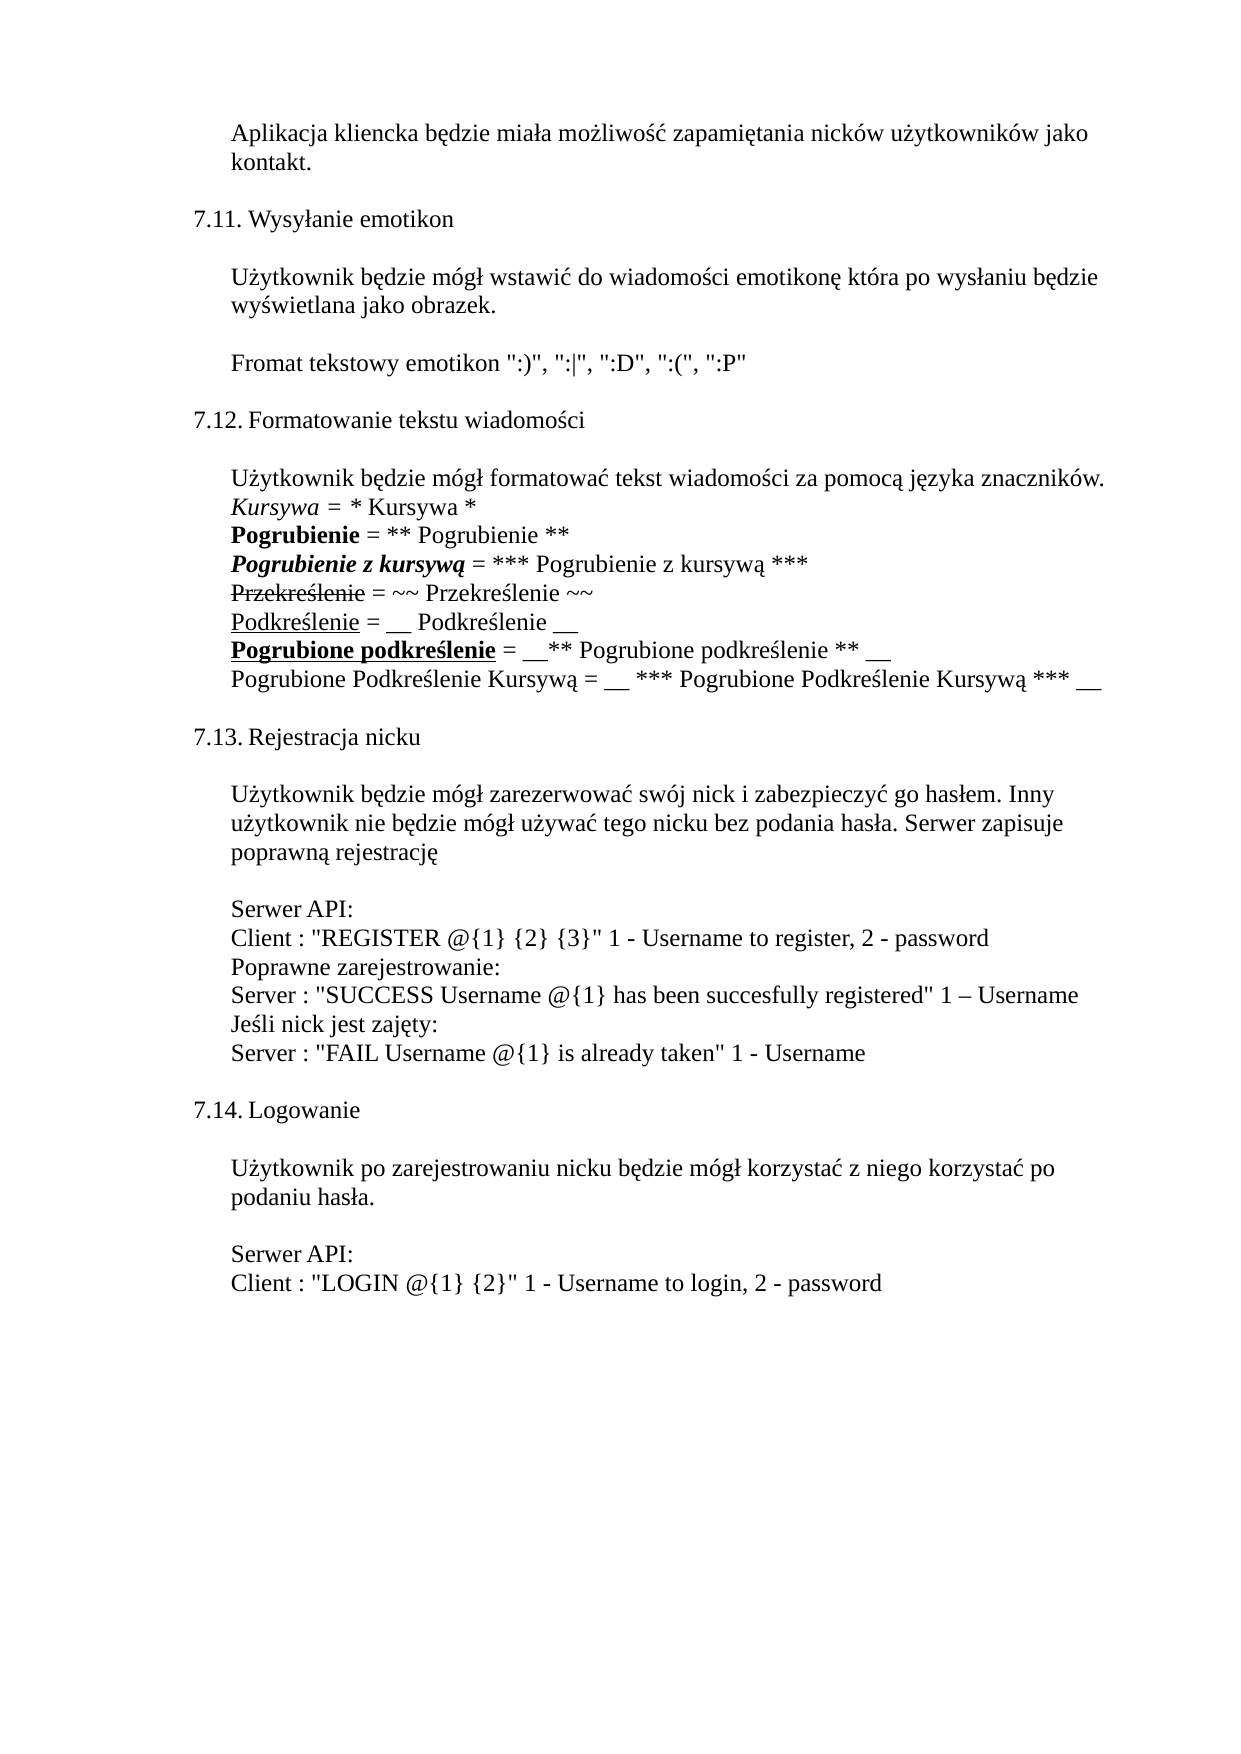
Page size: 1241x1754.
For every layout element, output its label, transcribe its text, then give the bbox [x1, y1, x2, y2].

list Client : "REGISTER @{1} {2} {3}" 1 - Username to register, 2 - password Poprawne zarejestrowanie: Server : "SUCCESS Username @{1} has been succesfully registered" 1 – Username [193, 923, 1122, 1009]
list Rejestracja nicku Użytkownik będzie mógł zarezerwować swój nick i zabezpieczyć go hasłem. Inny użytkownik nie będzie mógł używać tego nicku bez podania hasła. Serwer zapisuje poprawną rejestrację [193, 722, 1122, 894]
list Serwer API: [193, 894, 1122, 923]
list Logowanie [193, 1096, 1122, 1124]
list Jeśli nick jest zajęty: [193, 1009, 1122, 1038]
list Client : "LOGIN @{1} {2}" 1 - Username to login, 2 - password [193, 1268, 1122, 1297]
list Wysyłanie emotikon Użytkownik będzie mógł wstawić do wiadomości emotikonę która po wysłaniu będzie wyświetlana jako obrazek. [193, 204, 1122, 319]
list Aplikacja kliencka będzie miała możliwość zapamiętania nicków użytkowników jako kontakt. [193, 118, 1122, 204]
list Pogrubione Podkreślenie Kursywą = __ *** Pogrubione Podkreślenie Kursywą *** __ [193, 664, 1122, 722]
list Użytkownik po zarejestrowaniu nicku będzie mógł korzystać z niego korzystać po podaniu hasła. Serwer API: [193, 1124, 1122, 1268]
list Fromat tekstowy emotikon ":)", ":|", ":D", ":(", ":P" [193, 319, 1122, 406]
list Formatowanie tekstu wiadomości Użytkownik będzie mógł formatować tekst wiadomości za pomocą języka znaczników. Kursywa = * Kursywa * [193, 406, 1122, 521]
list Server : "FAIL Username @{1} is already taken" 1 - Username [193, 1038, 1122, 1096]
list Przekreślenie = ~~ Przekreślenie ~~ Podkreślenie = __ Podkreślenie __ Pogrubione podkreślenie = __** Pogrubione podkreślenie ** __ [193, 578, 1122, 664]
list Pogrubienie = ** Pogrubienie ** Pogrubienie z kursywą = *** Pogrubienie z kursywą *** [193, 521, 1122, 578]
